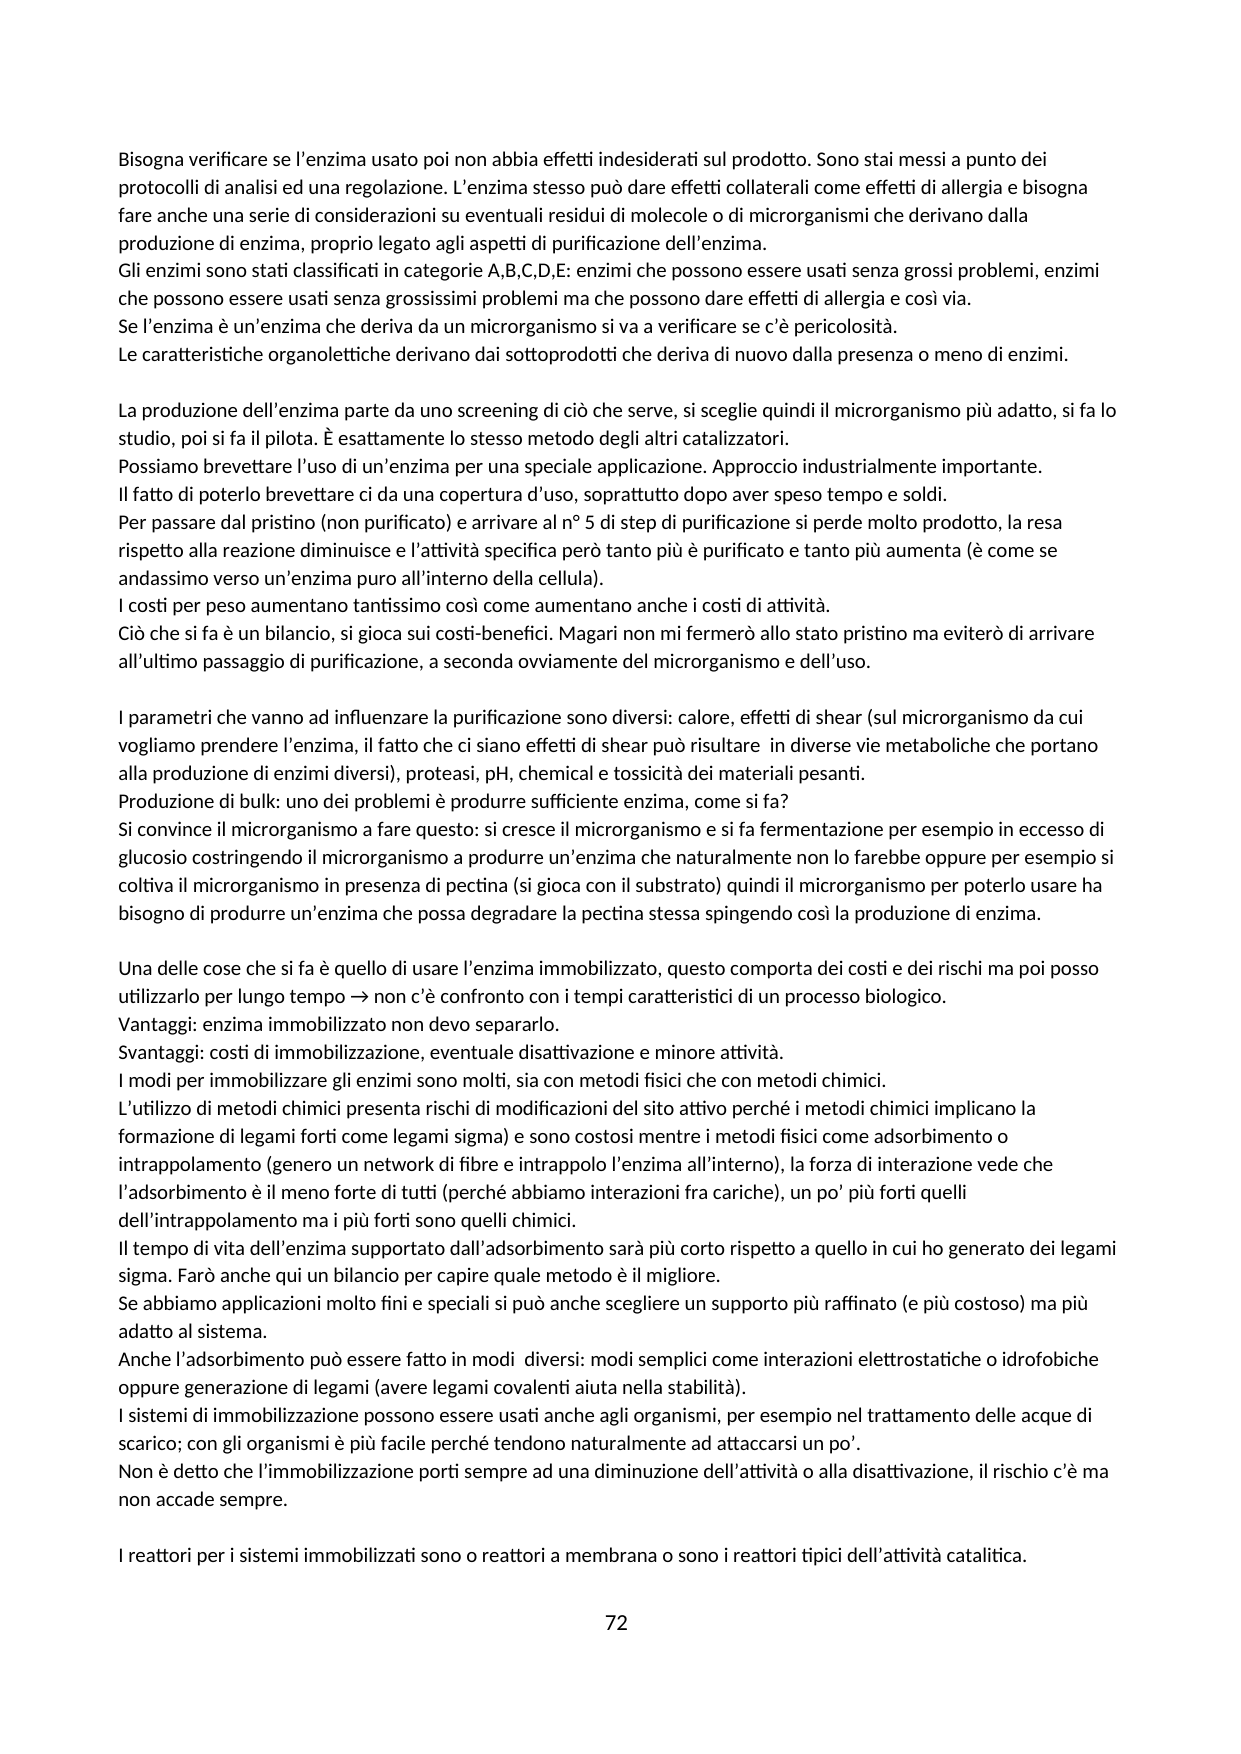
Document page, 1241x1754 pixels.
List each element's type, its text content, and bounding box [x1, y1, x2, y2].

text Si convince il microrganismo a fare questo: si cresce il microrganismo e si fa fermentazione per esempio in eccesso di glucosio costringendo il microrganismo a produrre un’enzima che naturalmente non lo farebbe oppure per esempio si coltiva il microrganismo in presenza di pectina (si gioca con il substrato) quindi il microrganismo per poterlo usare ha bisogno di produrre un’enzima che possa degradare la pectina stessa spingendo così la produzione di enzima. Una delle cose che si fa è quello di usare l’enzima immobilizzato, questo comporta dei costi e dei rischi ma poi posso utilizzarlo per lungo tempo → non c’è confronto con i tempi caratteristici di un processo biologico. Vantaggi: enzima immobilizzato non devo separarlo. [118, 816, 1124, 1037]
text L’utilizzo di metodi chimici presenta rischi di modificazioni del sito attivo perché i metodi chimici implicano la formazione di legami forti come legami sigma) e sono costosi mentre i metodi fisici come adsorbimento o intrappolamento (genero un network di fibre e intrappolo l’enzima all’interno), la forza di interazione vede che l’adsorbimento è il meno forte di tutti (perché abbiamo interazioni fra cariche), un po’ più forti quelli dell’intrappolamento ma i più forti sono quelli chimici. Il tempo di vita dell’enzima supportato dall’adsorbimento sarà più corto rispetto a quello in cui ho generato dei legami sigma. Farò anche qui un bilancio per capire quale metodo è il migliore. Se abbiamo applicazioni molto fini e speciali si può anche scegliere un supporto più raffinato (e più costoso) ma più adatto al sistema. Anche l’adsorbimento può essere fatto in modi diversi: modi semplici come interazioni elettrostatiche o idrofobiche oppure generazione di legami (avere legami covalenti aiuta nella stabilità). I sistemi di immobilizzazione possono essere usati anche agli organismi, per esempio nel trattamento delle acque di scarico; con gli organismi è più facile perché tendono naturalmente ad attaccarsi un po’. Non è detto che l’immobilizzazione porti sempre ad una diminuzione dell’attività o alla disattivazione, il rischio c’è ma non accade sempre. I reattori per i sistemi immobilizzati sono o reattori a membrana o sono i reattori tipici dell’attività catalitica. [118, 1095, 1124, 1567]
text Per passare dal pristino (non purificato) e arrivare al n° 5 di step di purificazione si perde molto prodotto, la resa rispetto alla reazione diminuisce e l’attività specifica però tanto più è purificato e tanto più aumenta (è come se andassimo verso un’enzima puro all’interno della cellula). I costi per peso aumentano tantissimo così come aumentano anche i costi di attività. [118, 509, 1124, 618]
text Svantaggi: costi di immobilizzazione, eventuale disattivazione e minore attività. I modi per immobilizzare gli enzimi sono molti, sia con metodi fisici che con metodi chimici. [118, 1039, 1124, 1093]
text Se l’enzima è un’enzima che deriva da un microrganismo si va a verificare se c’è pericolosità. Le caratteristiche organolettiche derivano dai sottoprodotti che deriva di nuovo dalla presenza o meno di enzimi. La produzione dell’enzima parte da uno screening di ciò che serve, si sceglie quindi il microrganismo più adatto, si fa lo studio, poi si fa il pilota. È esattamente lo stesso metodo degli altri catalizzatori. Possiamo brevettare l’uso di un’enzima per una speciale applicazione. Approccio industrialmente importante. [118, 313, 1124, 478]
text Ciò che si fa è un bilancio, si gioca sui costi-benefici. Magari non mi fermerò allo stato pristino ma eviterò di arrivare all’ultimo passaggio di purificazione, a seconda ovviamente del microrganismo e dell’uso. I parametri che vanno ad influenzare la purificazione sono diversi: calore, effetti di shear (sul microrganismo da cui vogliamo prendere l’enzima, il fatto che ci siano effetti di shear può risultare in diverse vie metaboliche che portano alla produzione di enzimi diversi), proteasi, pH, chemical e tossicità dei materiali pesanti. Produzione di bulk: uno dei problemi è produrre sufficiente enzima, come si fa? [118, 621, 1124, 813]
text Il fatto di poterlo brevettare ci da una copertura d’uso, soprattutto dopo aver speso tempo e soldi. [118, 481, 1124, 506]
text Bisogna verificare se l’enzima usato poi non abbia effetti indesiderati sul prodotto. Sono stai messi a punto dei protocolli di analisi ed una regolazione. L’enzima stesso può dare effetti collaterali come effetti di allergia e bisogna fare anche una serie di considerazioni su eventuali residui di molecole o di microrganismi che derivano dalla produzione di enzima, proprio legato agli aspetti di purificazione dell’enzima. Gli enzimi sono stati classificati in categorie A,B,C,D,E: enzimi che possono essere usati senza grossi problemi, enzimi che possono essere usati senza grossissimi problemi ma che possono dare effetti di allergia e così via. [118, 118, 1124, 311]
